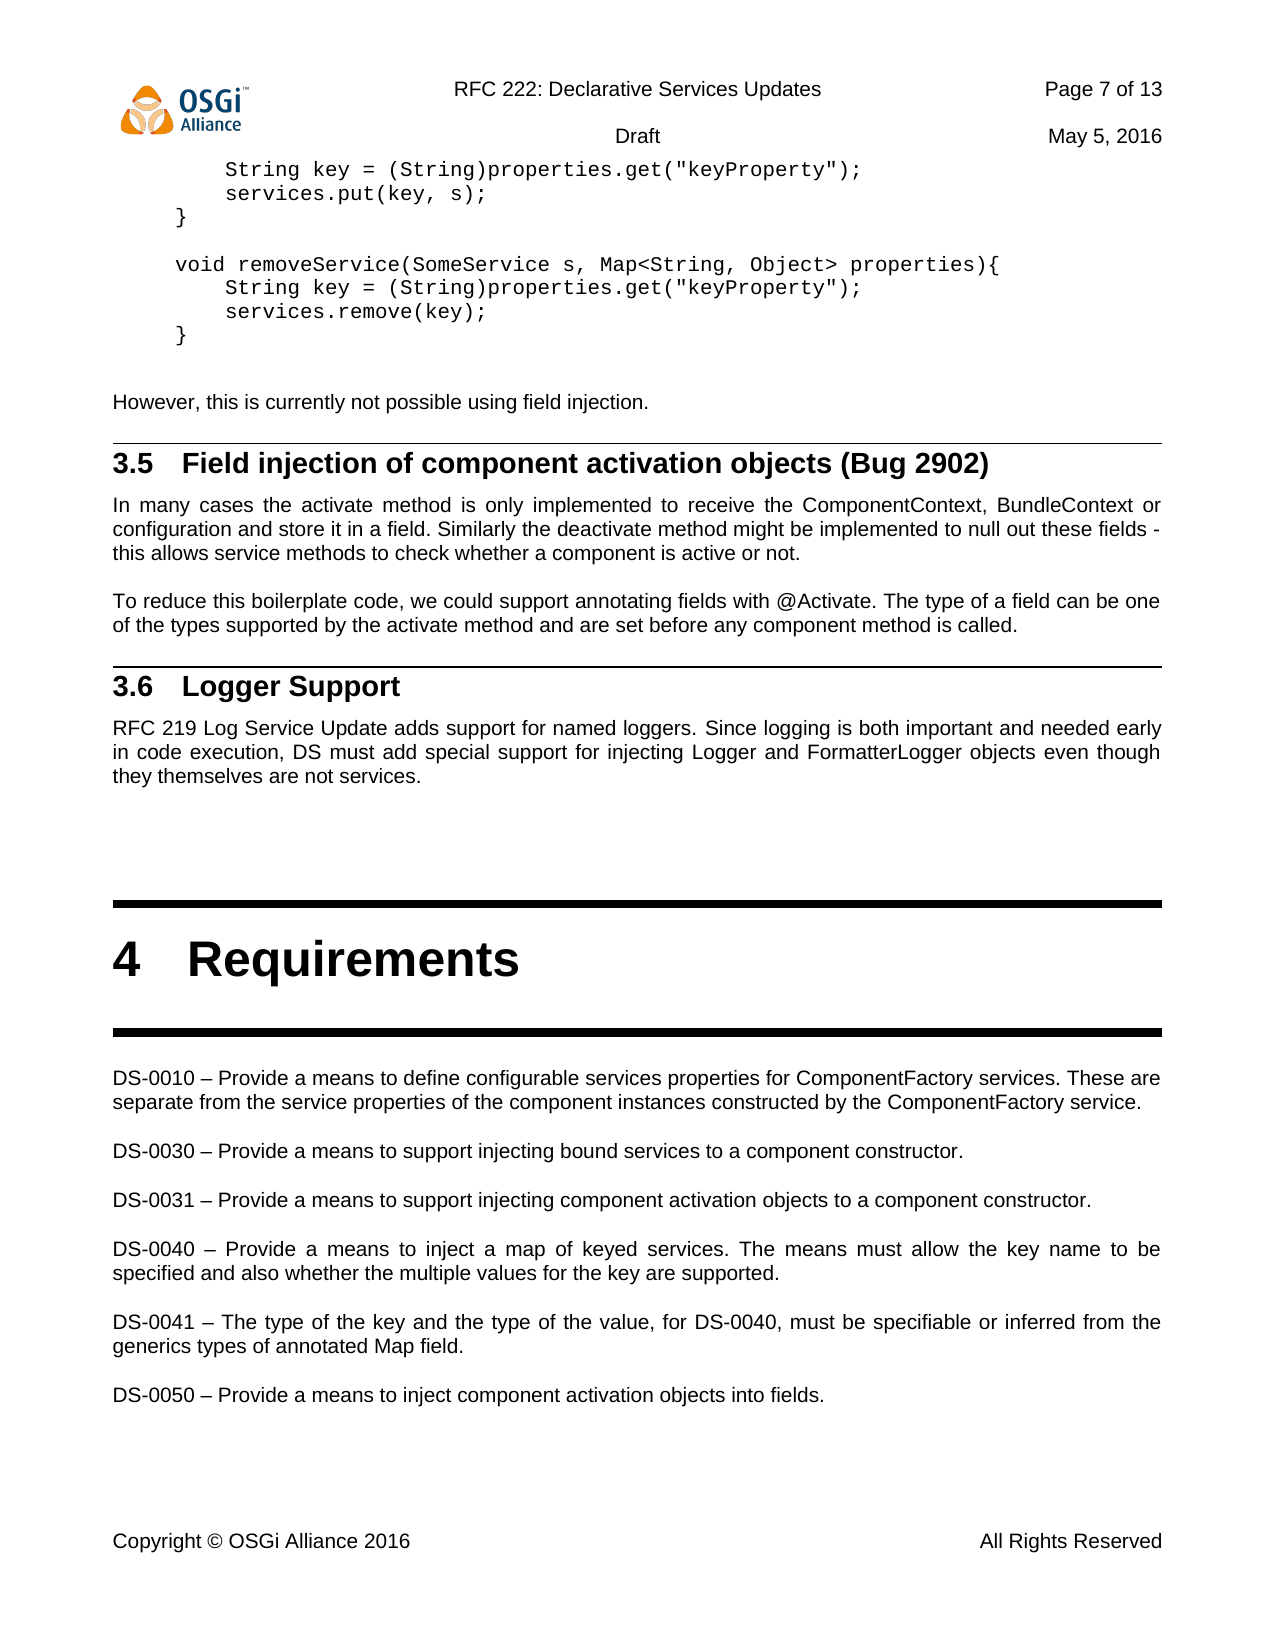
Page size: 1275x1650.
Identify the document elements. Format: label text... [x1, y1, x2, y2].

text services.remove(key); [112, 301, 1162, 324]
text String key = (String)properties.get("keyProperty"); [112, 159, 1162, 183]
text In many cases the activate method is only implemented to receive the ComponentContext, BundleContext or configuration and store it in a field. Similarly the deactivate method might be implemented to null out these fields - this allows service methods to check whether a component is active or not. [112, 492, 1162, 564]
text services.put(key, s); [112, 183, 1162, 206]
text } [112, 324, 1162, 348]
text DS-0030 – Provide a means to support injecting bound services to a component constructor. [112, 1139, 1162, 1163]
picture [113, 78, 257, 142]
text String key = (String)properties.get("keyProperty"); [112, 277, 1162, 301]
text However, this is currently not possible using field injection. [112, 390, 1162, 414]
text DS-0041 – The type of the key and the type of the value, for DS-0040, must be specifiable or inferred from the generics types of annotated Map field. [112, 1309, 1162, 1357]
subtitle Logger Support [112, 667, 1162, 703]
text DS-0050 – Provide a means to inject component activation objects into fields. [112, 1382, 1162, 1406]
text DS-0031 – Provide a means to support injecting component activation objects to a component constructor. [112, 1188, 1162, 1212]
text RFC 219 Log Service Update adds support for named loggers. Since logging is both important and needed early in code execution, DS must add special support for injecting Logger and FormatterLogger objects even though they themselves are not services. [112, 716, 1162, 787]
text To reduce this boilerplate code, we could support annotating fields with @Activate. The type of a field can be one of the types supported by the activate method and are set before any component method is called. [112, 589, 1162, 637]
text } [112, 206, 1162, 230]
subtitle Requirements [112, 901, 1162, 1037]
text DS-0040 – Provide a means to inject a map of keyed services. The means must allow the key name to be specified and also whether the multiple values for the key are supported. [112, 1237, 1162, 1284]
text void removeService(SomeService s, Map<String, Object> properties){ [112, 253, 1162, 277]
text DS-0010 – Provide a means to define configurable services properties for ComponentFactory services. These are separate from the service properties of the component instances constructed by the ComponentFactory service. [112, 1066, 1162, 1114]
subtitle Field injection of component activation objects (Bug 2902) [112, 444, 1162, 480]
